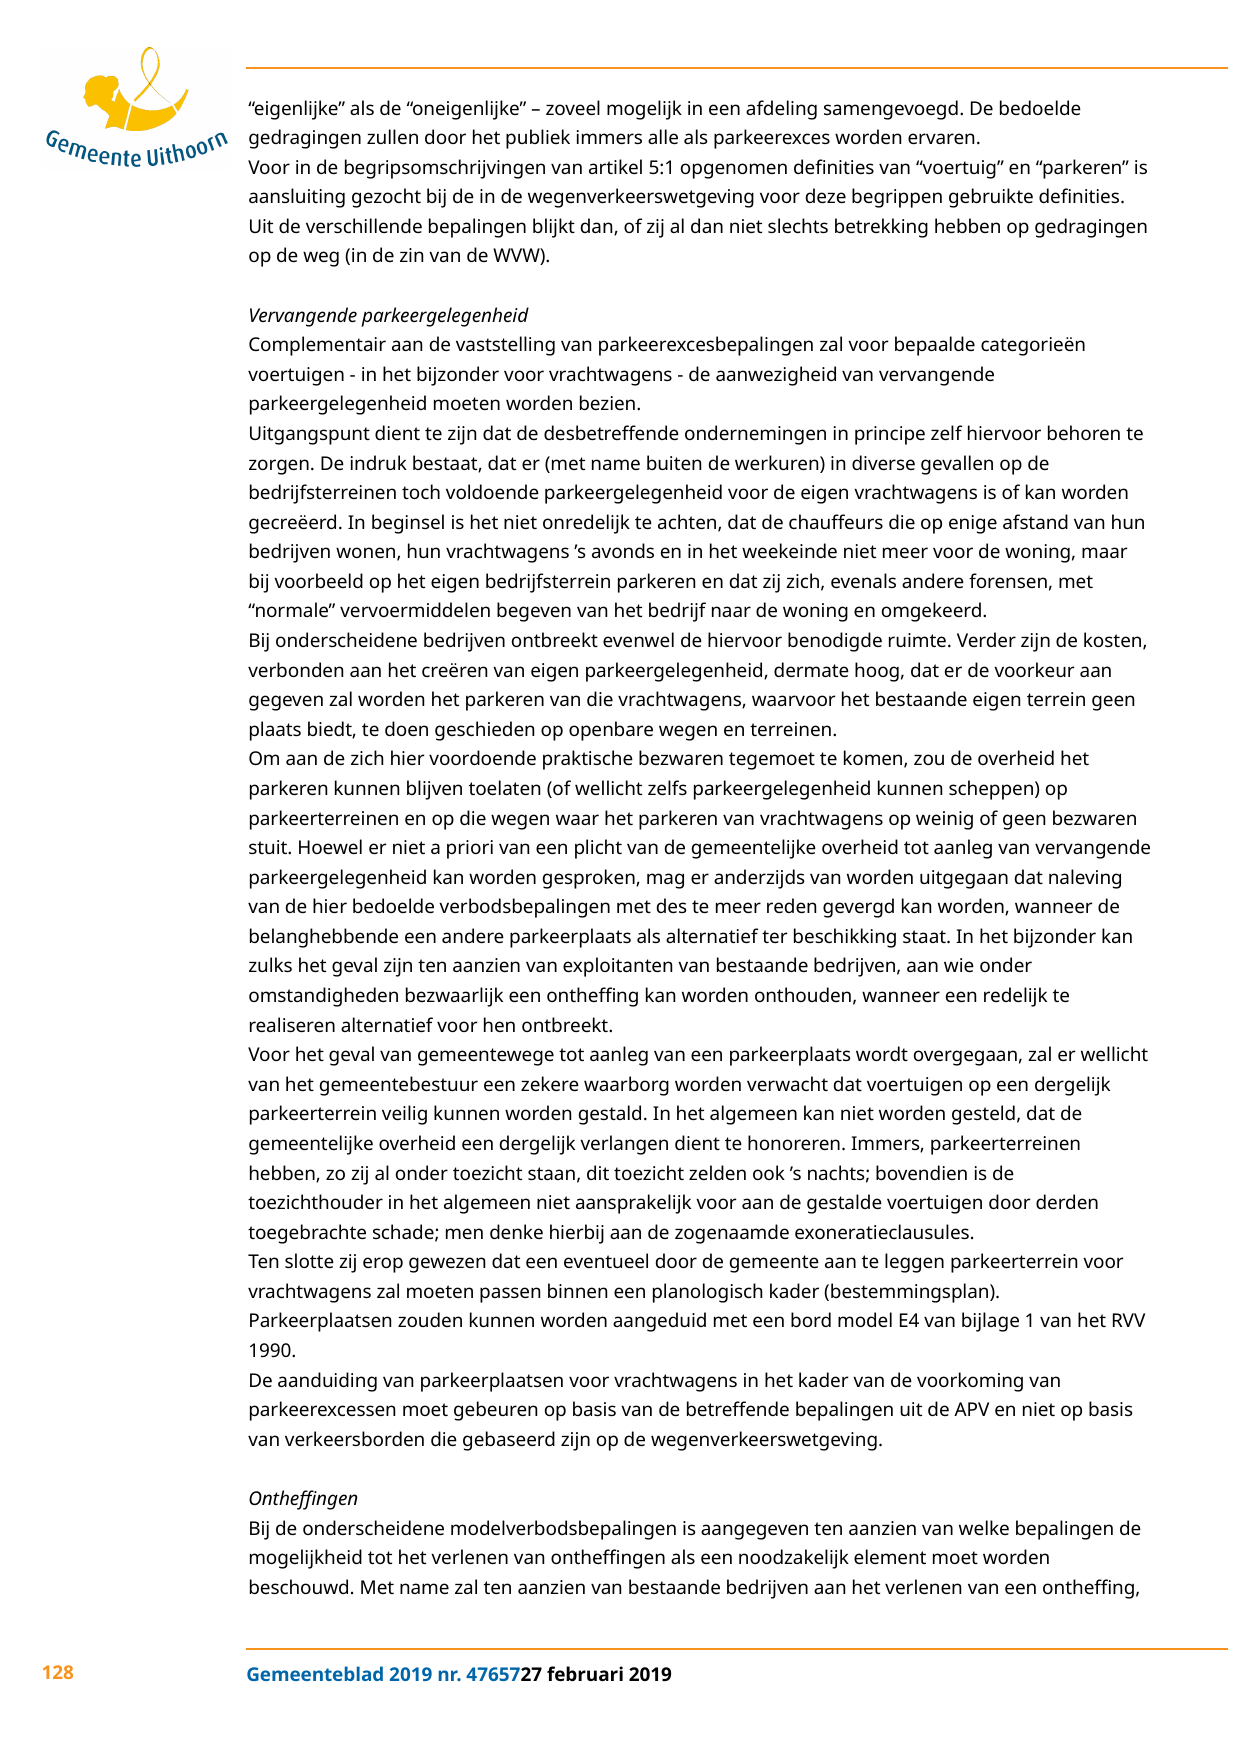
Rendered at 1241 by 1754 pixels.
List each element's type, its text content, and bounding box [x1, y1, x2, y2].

picture [41, 47, 231, 172]
text Bij de onderscheidene modelverbodsbepalingen is aangegeven ten aanzien van welke bepalingen de mogelijkheid tot het verlenen van ontheffingen als een noodzakelijk element moet worden beschouwd. Met name zal ten aanzien van bestaande bedrijven aan het verlenen van een ontheffing, [248, 1515, 1152, 1600]
text Voor het geval van gemeentewege tot aanleg van een parkeerplaats wordt overgegaan, zal er wellicht van het gemeentebestuur een zekere waarborg worden verwacht dat voertuigen op een dergelijk parkeerterrein veilig kunnen worden gestald. In het algemeen kan niet worden gesteld, dat de gemeentelijke overheid een dergelijk verlangen dient te honoreren. Immers, parkeerterreinen hebben, zo zij al onder toezicht staan, dit toezicht zelden ook ’s nachts; bovendien is de toezichthouder in het algemeen niet aansprakelijk voor aan de gestalde voertuigen door derden toegebrachte schade; men denke hierbij aan de zogenaamde exoneratieclausules. [248, 1041, 1152, 1245]
text Ontheffingen [248, 1485, 1152, 1511]
text De aanduiding van parkeerplaatsen voor vrachtwagens in het kader van de voorkoming van parkeerexcessen moet gebeuren op basis van de betreffende bepalingen uit de APV en niet op basis van verkeersborden die gebaseerd zijn op de wegenverkeerswetgeving. [248, 1367, 1152, 1452]
text Om aan de zich hier voordoende praktische bezwaren tegemoet te komen, zou de overheid het parkeren kunnen blijven toelaten (of wellicht zelfs parkeergelegenheid kunnen scheppen) op parkeerterreinen en op die wegen waar het parkeren van vrachtwagens op weinig of geen bezwaren stuit. Hoewel er niet a priori van een plicht van de gemeentelijke overheid tot aanleg van vervangende parkeergelegenheid kan worden gesproken, mag er anderzijds van worden uitgegaan dat naleving van de hier bedoelde verbodsbepalingen met des te meer reden gevergd kan worden, wanneer de belanghebbende een andere parkeerplaats als alternatief ter beschikking staat. In het bijzonder kan zulks het geval zijn ten aanzien van exploitanten van bestaande bedrijven, aan wie onder omstandigheden bezwaarlijk een ontheffing kan worden onthouden, wanneer een redelijk te realiseren alternatief voor hen ontbreekt. [248, 746, 1152, 1038]
text Vervangende parkeergelegenheid [248, 302, 1152, 328]
text Voor in de begripsomschrijvingen van artikel 5:1 opgenomen definities van “voertuig” en “parkeren” is aansluiting gezocht bij de in de wegenverkeerswetgeving voor deze begrippen gebruikte definities. Uit de verschillende bepalingen blijkt dan, of zij al dan niet slechts betrekking hebben op gedragingen op de weg (in de zin van de WVW). [248, 154, 1152, 268]
text “eigenlijke” als de “oneigenlijke” – zoveel mogelijk in een afdeling samengevoegd. De bedoelde gedragingen zullen door het publiek immers alle als parkeerexces worden ervaren. [248, 95, 1152, 150]
text Complementair aan de vaststelling van parkeerexcesbepalingen zal voor bepaalde categorieën voertuigen - in het bijzonder voor vrachtwagens - de aanwezigheid van vervangende parkeergelegenheid moeten worden bezien. [248, 331, 1152, 416]
text Bij onderscheidene bedrijven ontbreekt evenwel de hiervoor benodigde ruimte. Verder zijn de kosten, verbonden aan het creëren van eigen parkeergelegenheid, dermate hoog, dat er de voorkeur aan gegeven zal worden het parkeren van die vrachtwagens, waarvoor het bestaande eigen terrein geen plaats biedt, te doen geschieden op openbare wegen en terreinen. [248, 627, 1152, 742]
text Ten slotte zij erop gewezen dat een eventueel door de gemeente aan te leggen parkeerterrein voor vrachtwagens zal moeten passen binnen een planologisch kader (bestemmingsplan). [248, 1248, 1152, 1304]
text Parkeerplaatsen zouden kunnen worden aangeduid met een bord model E4 van bijlage 1 van het RVV 1990. [248, 1308, 1152, 1363]
text Uitgangspunt dient te zijn dat de desbetreffende ondernemingen in principe zelf hiervoor behoren te zorgen. De indruk bestaat, dat er (met name buiten de werkuren) in diverse gevallen op de bedrijfsterreinen toch voldoende parkeergelegenheid voor de eigen vrachtwagens is of kan worden gecreëerd. In beginsel is het niet onredelijk te achten, dat de chauffeurs die op enige afstand van hun bedrijven wonen, hun vrachtwagens ’s avonds en in het weekeinde niet meer voor de woning, maar bij voorbeeld op het eigen bedrijfsterrein parkeren en dat zij zich, evenals andere forensen, met “normale” vervoermiddelen begeven van het bedrijf naar de woning en omgekeerd. [248, 420, 1152, 623]
